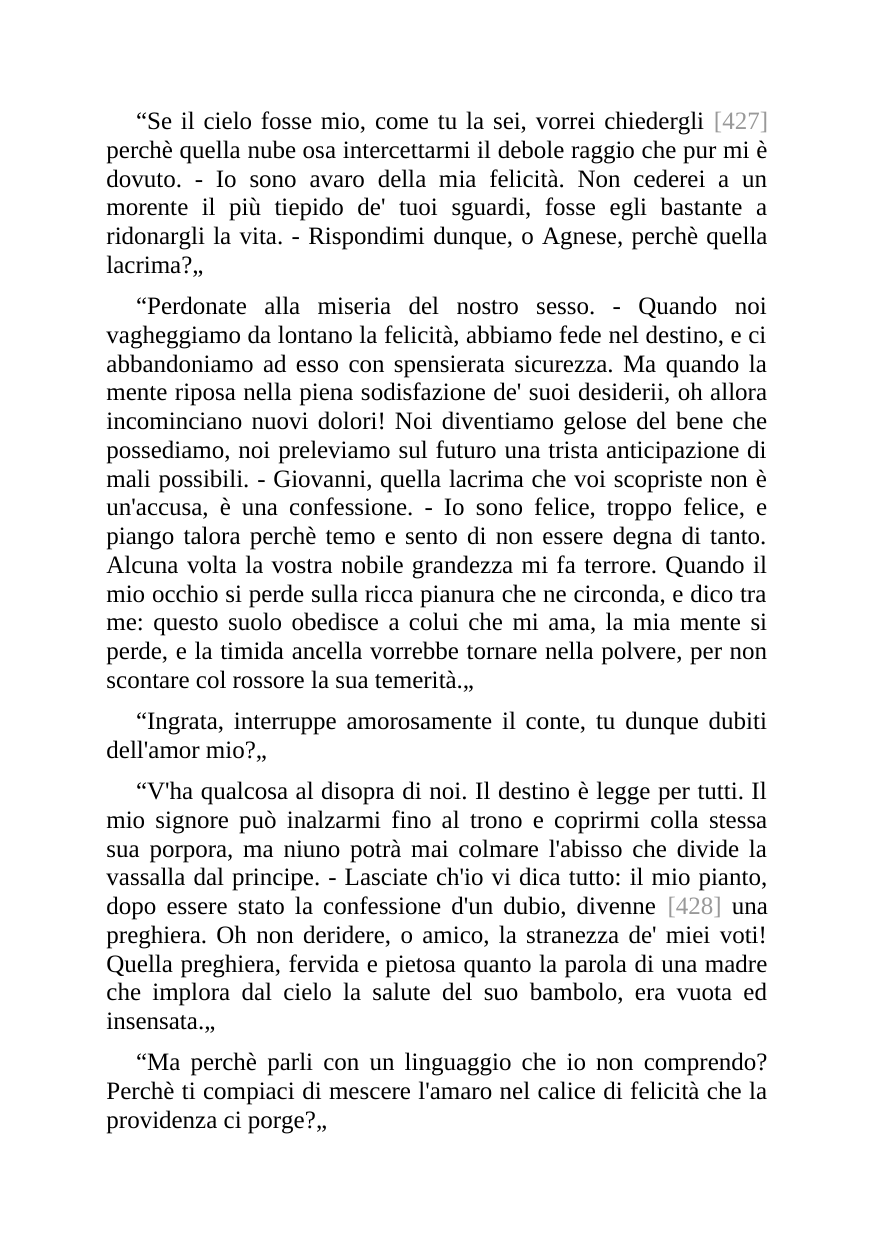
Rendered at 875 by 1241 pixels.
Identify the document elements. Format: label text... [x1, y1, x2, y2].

text “Se il cielo fosse mio, come tu la sei, vorrei chiedergli [427] perchè quella nube osa intercettarmi il debole raggio che pur mi è dovuto. - Io sono avaro della mia felicità. Non cederei a un morente il più tiepido de' tuoi sguardi, fosse egli bastante a ridonargli la vita. - Rispondimi dunque, o Agnese, perchè quella lacrima?„ [106, 106, 768, 279]
text “Ma perchè parli con un linguaggio che io non comprendo? Perchè ti compiaci di mescere l'amaro nel calice di felicità che la providenza ci porge?„ [106, 1047, 768, 1134]
text “V'ha qualcosa al disopra di noi. Il destino è legge per tutti. Il mio signore può inalzarmi fino al trono e coprirmi colla stessa sua porpora, ma niuno potrà mai colmare l'abisso che divide la vassalla dal principe. - Lasciate ch'io vi dica tutto: il mio pianto, dopo essere stato la confessione d'un dubio, divenne [428] una preghiera. Oh non deridere, o amico, la stranezza de' miei voti! Quella preghiera, fervida e pietosa quanto la parola di una madre che implora dal cielo la salute del suo bambolo, era vuota ed insensata.„ [106, 776, 768, 1035]
text “Ingrata, interruppe amorosamente il conte, tu dunque dubiti dell'amor mio?„ [106, 706, 768, 764]
text “Perdonate alla miseria del nostro sesso. - Quando noi vagheggiamo da lontano la felicità, abbiamo fede nel destino, e ci abbandoniamo ad esso con spensierata sicurezza. Ma quando la mente riposa nella piena sodisfazione de' suoi desiderii, oh allora incominciano nuovi dolori! Noi diventiamo gelose del bene che possediamo, noi preleviamo sul futuro una trista anticipazione di mali possibili. - Giovanni, quella lacrima che voi scopriste non è un'accusa, è una confessione. - Io sono felice, troppo felice, e piango talora perchè temo e sento di non essere degna di tanto. Alcuna volta la vostra nobile grandezza mi fa terrore. Quando il mio occhio si perde sulla ricca pianura che ne circonda, e dico tra me: questo suolo obedisce a colui che mi ama, la mia mente si perde, e la timida ancella vorrebbe tornare nella polvere, per non scontare col rossore la sua temerità.„ [106, 291, 768, 694]
